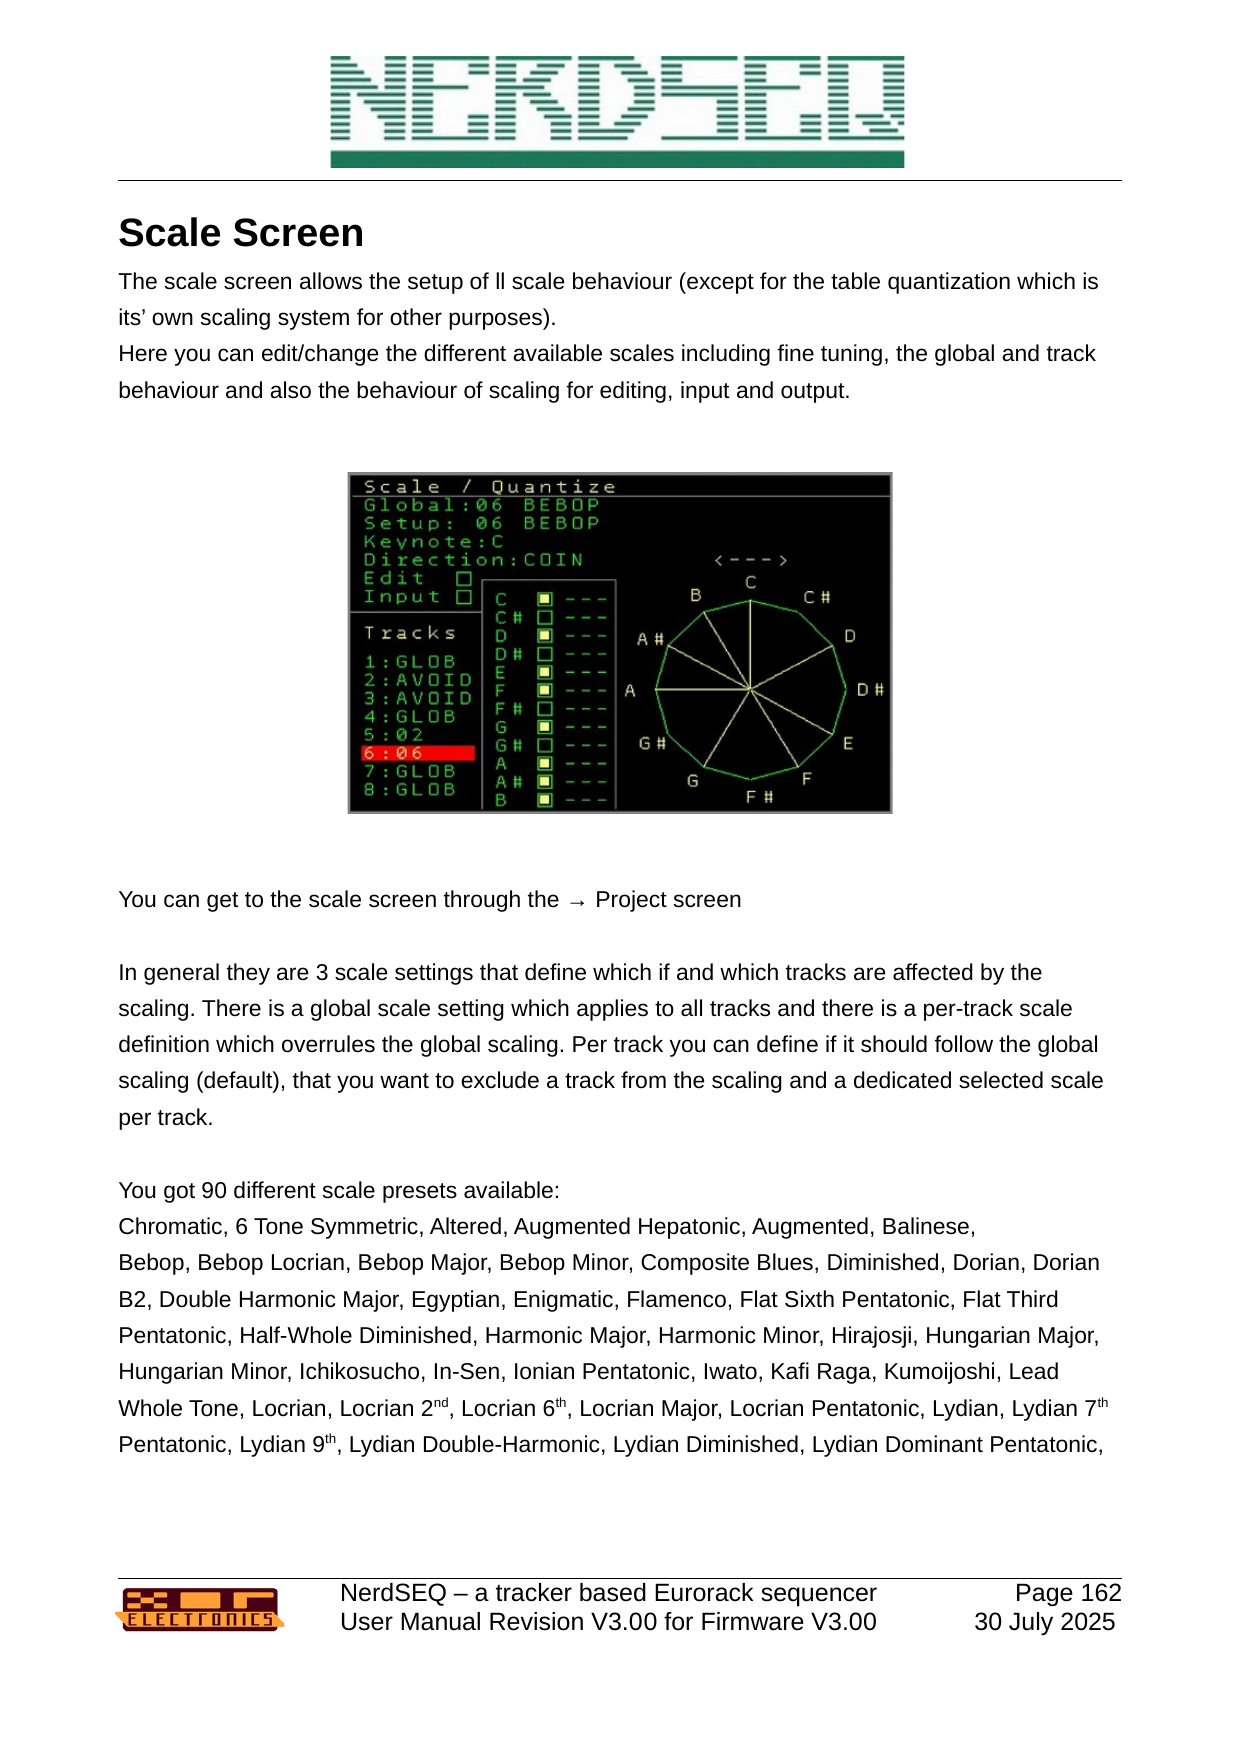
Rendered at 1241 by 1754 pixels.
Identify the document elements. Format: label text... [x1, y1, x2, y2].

text The scale screen allows the setup of ll scale behaviour (except for the table quantization which is its’ own scaling system for other purposes). Here you can edit/change the different available scales including fine tuning, the global and track behaviour and also the behaviour of scaling for editing, input and output. [118, 268, 1122, 403]
picture [330, 56, 905, 168]
text You got 90 different scale presets available: [118, 1177, 1122, 1203]
text Chromatic, 6 Tone Symmetric, Altered, Augmented Hepatonic, Augmented, Balinese, [118, 1213, 1122, 1239]
subtitle Scale Screen [118, 209, 1122, 255]
picture [347, 472, 893, 814]
text You can get to the scale screen through the → Project screen [118, 886, 1122, 912]
picture [115, 1584, 285, 1634]
text In general they are 3 scale settings that define which if and which tracks are affected by the scaling. There is a global scale setting which applies to all tracks and there is a per-track scale definition which overrules the global scaling. Per track you can define if it should follow the global scaling (default), that you want to exclude a track from the scaling and a dedicated selected scale per track. [118, 958, 1122, 1130]
text Bebop, Bebop Locrian, Bebop Major, Bebop Minor, Composite Blues, Diminished, Dorian, Dorian B2, Double Harmonic Major, Egyptian, Enigmatic, Flamenco, Flat Sixth Pentatonic, Flat Third Pentatonic, Half-Whole Diminished, Harmonic Major, Harmonic Minor, Hirajosji, Hungarian Major, Hungarian Minor, Ichikosucho, In-Sen, Ionian Pentatonic, Iwato, Kafi Raga, Kumoijoshi, Lead Whole Tone, Locrian, Locrian 2nd, Locrian 6th, Locrian Major, Locrian Pentatonic, Lydian, Lydian 7th Pentatonic, Lydian 9th, Lydian Double-Harmonic, Lydian Diminished, Lydian Dominant Pentatonic, [118, 1249, 1122, 1457]
